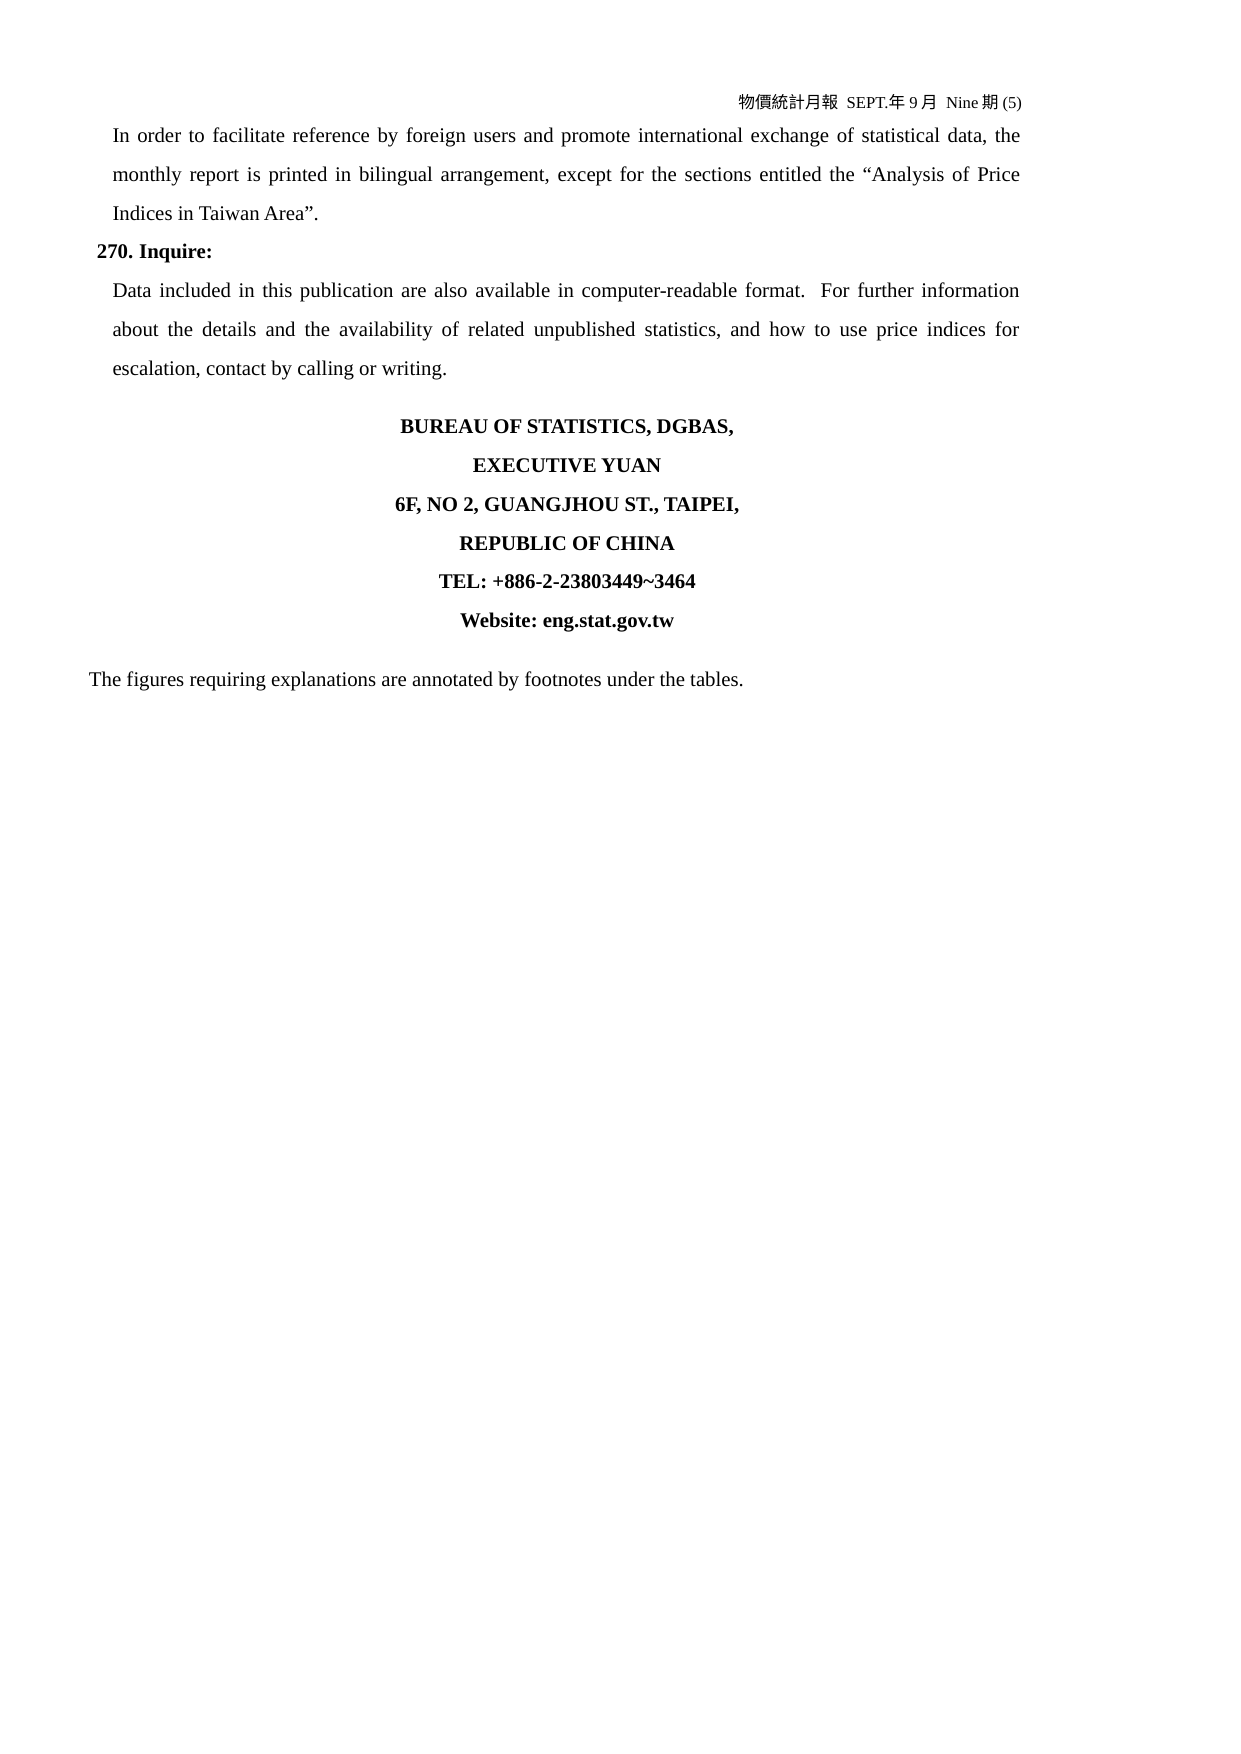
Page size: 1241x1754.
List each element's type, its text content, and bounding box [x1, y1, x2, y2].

text The figures requiring explanations are annotated by footnotes under the tables. [89, 660, 1022, 698]
text TEL: +886-2-23803449~3464 [112, 563, 1022, 601]
text Data included in this publication are also available in computer-readable format. For further information about the details and the availability of related unpublished statistics, and how to use price indices for escalation, contact by calling or writing. [112, 271, 1022, 388]
text BUREAU OF STATISTICS, DGBAS, [112, 407, 1022, 446]
text REPUBLIC OF CHINA [112, 524, 1022, 563]
list Inquire: [97, 232, 1022, 271]
text In order to facilitate reference by foreign users and promote international exchange of statistical data, the monthly report is printed in bilingual arrangement, except for the sections entitled the “Analysis of Price Indices in Taiwan Area”. [112, 116, 1022, 232]
text Website: eng.stat.gov.tw [112, 601, 1022, 640]
text EXECUTIVE YUAN [112, 446, 1022, 485]
text 6F, NO 2, GUANGJHOU ST., TAIPEI, [112, 485, 1022, 524]
